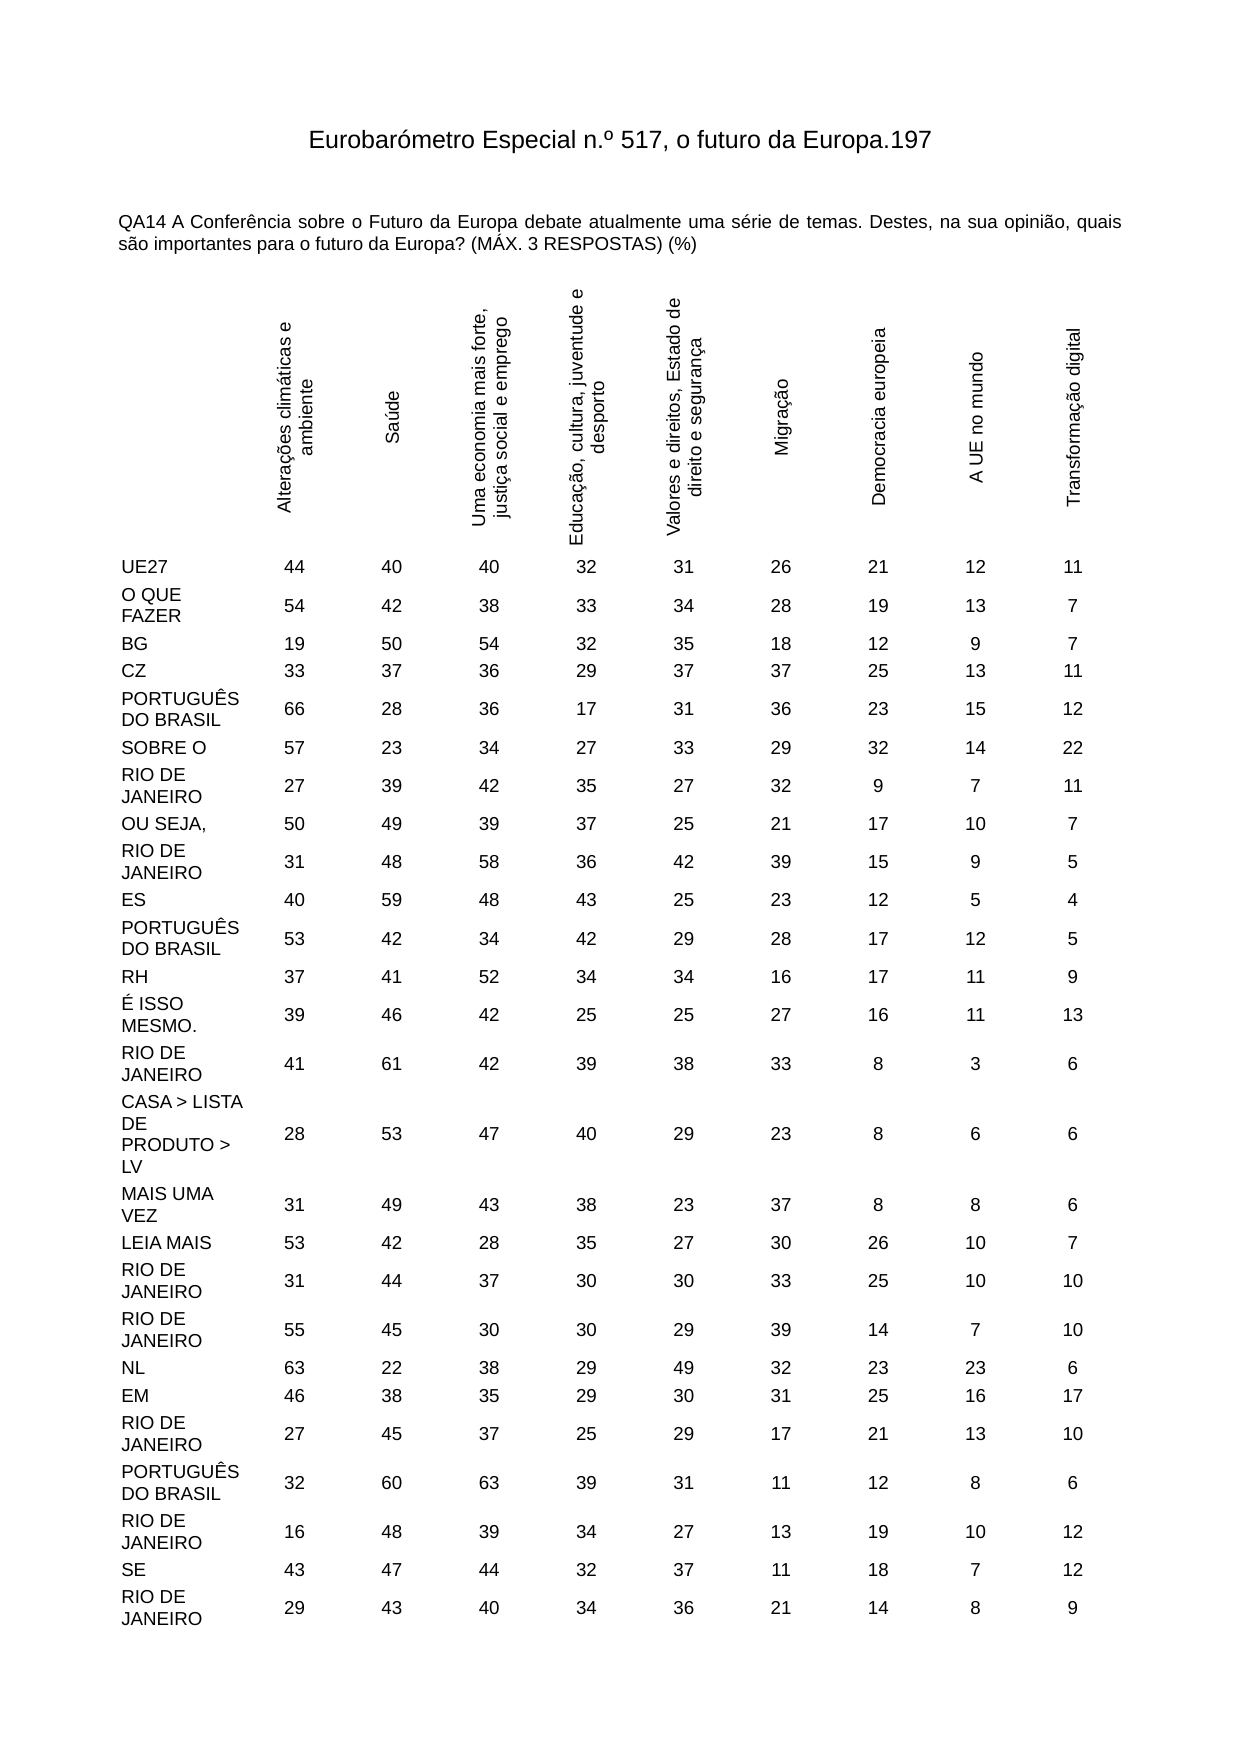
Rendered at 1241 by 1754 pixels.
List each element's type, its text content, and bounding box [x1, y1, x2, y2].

table_cell RIO DE JANEIRO [118, 1507, 246, 1556]
table_cell 29 [635, 1409, 732, 1458]
table_cell 16 [927, 1382, 1024, 1409]
table_cell 27 [732, 990, 829, 1039]
table_cell 40 [538, 1088, 635, 1180]
table_cell 37 [440, 1256, 538, 1305]
table_cell 38 [635, 1039, 732, 1088]
table_cell PORTUGUÊS DO BRASIL [118, 685, 246, 733]
table_cell 12 [830, 886, 927, 914]
table_cell 36 [635, 1583, 732, 1632]
table_cell 57 [246, 734, 343, 761]
table_cell 53 [246, 914, 343, 963]
table_cell 18 [830, 1556, 927, 1583]
table_cell 28 [732, 581, 829, 630]
table_header Valores e direitos, Estado de direito e segurança [635, 282, 732, 553]
table_cell 29 [246, 1583, 343, 1632]
table_cell 31 [732, 1382, 829, 1409]
table_cell 10 [927, 810, 1024, 837]
table_cell SOBRE O [118, 734, 246, 761]
table_cell 29 [635, 1088, 732, 1180]
table_cell 12 [927, 914, 1024, 963]
table_cell 32 [538, 1556, 635, 1583]
table_cell 41 [246, 1039, 343, 1088]
table_cell 23 [732, 1088, 829, 1180]
table_cell 39 [440, 810, 538, 837]
table_cell 40 [343, 554, 440, 581]
table_cell 11 [927, 990, 1024, 1039]
table_cell RIO DE JANEIRO [118, 1305, 246, 1354]
table_cell 38 [343, 1382, 440, 1409]
table_cell 29 [538, 1382, 635, 1409]
table_cell 22 [1024, 734, 1121, 761]
table_cell 44 [440, 1556, 538, 1583]
table_cell 7 [1024, 581, 1121, 630]
table_cell 10 [927, 1229, 1024, 1256]
table_cell 12 [1024, 1556, 1121, 1583]
table_cell 63 [440, 1458, 538, 1507]
table_cell 49 [343, 810, 440, 837]
table_header Alterações climáticas e ambiente [246, 282, 343, 553]
table_cell 17 [538, 685, 635, 733]
table_cell 32 [246, 1458, 343, 1507]
table_cell 31 [246, 1180, 343, 1229]
table_cell 29 [635, 1305, 732, 1354]
table_cell 37 [732, 1180, 829, 1229]
table_cell 31 [246, 1256, 343, 1305]
table_cell 40 [440, 554, 538, 581]
table_cell PORTUGUÊS DO BRASIL [118, 1458, 246, 1507]
table_cell 10 [1024, 1305, 1121, 1354]
table_cell 59 [343, 886, 440, 914]
table_cell 21 [732, 810, 829, 837]
table_cell 5 [1024, 914, 1121, 963]
table_cell 26 [732, 554, 829, 581]
table_cell 27 [635, 1507, 732, 1556]
table_cell É ISSO MESMO. [118, 990, 246, 1039]
table_cell 33 [732, 1039, 829, 1088]
table_cell 6 [1024, 1458, 1121, 1507]
table_cell 5 [1024, 837, 1121, 886]
table_cell 38 [440, 581, 538, 630]
table_cell 6 [1024, 1039, 1121, 1088]
table_cell PORTUGUÊS DO BRASIL [118, 914, 246, 963]
table_cell 36 [440, 657, 538, 684]
table_cell 48 [343, 1507, 440, 1556]
table_cell 39 [440, 1507, 538, 1556]
table_cell 6 [1024, 1088, 1121, 1180]
table_cell LEIA MAIS [118, 1229, 246, 1256]
table_cell RH [118, 963, 246, 990]
table_cell SE [118, 1556, 246, 1583]
table_cell 30 [635, 1256, 732, 1305]
table_cell 28 [440, 1229, 538, 1256]
table_cell 40 [246, 886, 343, 914]
table_cell 3 [927, 1039, 1024, 1088]
table_header [118, 282, 246, 553]
table_cell 29 [732, 734, 829, 761]
table_cell 25 [830, 1256, 927, 1305]
table_cell 54 [246, 581, 343, 630]
table_cell 11 [927, 963, 1024, 990]
table_cell 54 [440, 630, 538, 657]
table_header Democracia europeia [830, 282, 927, 553]
table_cell 42 [440, 1039, 538, 1088]
table_cell 32 [538, 554, 635, 581]
table_cell RIO DE JANEIRO [118, 1256, 246, 1305]
table_cell 27 [538, 734, 635, 761]
table_cell 10 [927, 1507, 1024, 1556]
table_cell 29 [538, 1354, 635, 1382]
table_cell 14 [830, 1305, 927, 1354]
text QA14 A Conferência sobre o Futuro da Europa debate atualmente uma série de temas. Destes, na sua opinião, quais são importantes para o futuro da Europa? (MÁX. 3 RESPOSTAS) (%) [118, 211, 1122, 254]
table_cell 35 [635, 630, 732, 657]
table_cell 38 [538, 1180, 635, 1229]
table_cell 28 [343, 685, 440, 733]
table_cell 37 [343, 657, 440, 684]
table_cell 43 [246, 1556, 343, 1583]
table_cell 42 [343, 1229, 440, 1256]
table_cell 39 [343, 761, 440, 810]
table_cell 39 [246, 990, 343, 1039]
table_cell 19 [246, 630, 343, 657]
table_cell 35 [440, 1382, 538, 1409]
table_cell NL [118, 1354, 246, 1382]
table_cell 61 [343, 1039, 440, 1088]
table_cell 41 [343, 963, 440, 990]
table_cell 31 [635, 1458, 732, 1507]
table_cell 21 [830, 554, 927, 581]
table_cell 50 [246, 810, 343, 837]
table_cell 25 [635, 886, 732, 914]
table_cell 9 [927, 837, 1024, 886]
table_cell 38 [440, 1354, 538, 1382]
table_cell 18 [732, 630, 829, 657]
table_cell 42 [440, 761, 538, 810]
table_cell 8 [830, 1088, 927, 1180]
table_cell MAIS UMA VEZ [118, 1180, 246, 1229]
table_cell 30 [538, 1305, 635, 1354]
table_cell O QUE FAZER [118, 581, 246, 630]
table_cell 17 [830, 810, 927, 837]
table_cell 36 [538, 837, 635, 886]
table_cell 34 [635, 963, 732, 990]
table_cell 37 [538, 810, 635, 837]
table_cell 30 [538, 1256, 635, 1305]
table_cell 47 [440, 1088, 538, 1180]
table_cell 63 [246, 1354, 343, 1382]
table_cell 27 [246, 761, 343, 810]
table_cell RIO DE JANEIRO [118, 1039, 246, 1088]
table_cell 9 [927, 630, 1024, 657]
table_cell 43 [343, 1583, 440, 1632]
table_cell 9 [1024, 963, 1121, 990]
table_cell 14 [830, 1583, 927, 1632]
table_cell 13 [927, 581, 1024, 630]
table_cell 39 [732, 837, 829, 886]
table_header A UE no mundo [927, 282, 1024, 553]
table_cell RIO DE JANEIRO [118, 761, 246, 810]
table_cell 34 [538, 1583, 635, 1632]
table_cell 11 [732, 1556, 829, 1583]
table_header Migração [732, 282, 829, 553]
table_cell UE27 [118, 554, 246, 581]
table_cell 35 [538, 1229, 635, 1256]
table_cell 13 [1024, 990, 1121, 1039]
table_cell 30 [732, 1229, 829, 1256]
table_cell EM [118, 1382, 246, 1409]
table_cell 11 [1024, 554, 1121, 581]
table_cell 17 [732, 1409, 829, 1458]
table_cell 23 [830, 685, 927, 733]
table_cell 11 [732, 1458, 829, 1507]
table_cell 17 [830, 914, 927, 963]
table_cell RIO DE JANEIRO [118, 837, 246, 886]
table_cell 60 [343, 1458, 440, 1507]
table_cell 15 [830, 837, 927, 886]
table_cell 32 [830, 734, 927, 761]
table_cell 6 [1024, 1354, 1121, 1382]
table_header Uma economia mais forte, justiça social e emprego [440, 282, 538, 553]
table_cell 33 [538, 581, 635, 630]
table_cell 8 [927, 1180, 1024, 1229]
table_cell 6 [927, 1088, 1024, 1180]
table_cell 12 [927, 554, 1024, 581]
table_cell 53 [246, 1229, 343, 1256]
table_cell 8 [927, 1583, 1024, 1632]
table_cell 5 [927, 886, 1024, 914]
table_cell 12 [1024, 1507, 1121, 1556]
table_cell 32 [732, 761, 829, 810]
table_cell 25 [635, 990, 732, 1039]
table_cell 25 [538, 990, 635, 1039]
table_cell 34 [440, 914, 538, 963]
table_header Educação, cultura, juventude e desporto [538, 282, 635, 553]
table_cell 55 [246, 1305, 343, 1354]
table_cell 12 [830, 1458, 927, 1507]
table_cell 12 [830, 630, 927, 657]
table_cell 27 [246, 1409, 343, 1458]
table_cell 34 [538, 963, 635, 990]
table_cell 40 [440, 1583, 538, 1632]
table_cell 19 [830, 1507, 927, 1556]
table_cell 25 [830, 657, 927, 684]
table_cell 7 [927, 761, 1024, 810]
table_cell 37 [732, 657, 829, 684]
table_cell CASA > LISTA DE PRODUTO > LV [118, 1088, 246, 1180]
table_cell 8 [830, 1180, 927, 1229]
table_cell 53 [343, 1088, 440, 1180]
table_cell 39 [538, 1458, 635, 1507]
table_cell 49 [635, 1354, 732, 1382]
table_cell 21 [732, 1583, 829, 1632]
table_cell 58 [440, 837, 538, 886]
table_cell 36 [732, 685, 829, 733]
table_cell 12 [1024, 685, 1121, 733]
table_cell 35 [538, 761, 635, 810]
table_cell 25 [830, 1382, 927, 1409]
table_cell 34 [635, 581, 732, 630]
table_cell 52 [440, 963, 538, 990]
table_cell 13 [927, 1409, 1024, 1458]
table_cell 66 [246, 685, 343, 733]
table_cell 7 [1024, 1229, 1121, 1256]
table_cell 11 [1024, 761, 1121, 810]
table_cell 15 [927, 685, 1024, 733]
table_cell 31 [635, 685, 732, 733]
table_cell 23 [830, 1354, 927, 1382]
table_cell 19 [830, 581, 927, 630]
table_cell 8 [927, 1458, 1024, 1507]
table_cell 23 [732, 886, 829, 914]
table_cell 7 [1024, 810, 1121, 837]
table_cell 31 [635, 554, 732, 581]
table_cell CZ [118, 657, 246, 684]
table_cell 43 [440, 1180, 538, 1229]
table_cell 37 [635, 1556, 732, 1583]
table_cell 25 [538, 1409, 635, 1458]
table_cell ES [118, 886, 246, 914]
table_cell 4 [1024, 886, 1121, 914]
table_cell 34 [538, 1507, 635, 1556]
table_cell 28 [246, 1088, 343, 1180]
table_cell 30 [635, 1382, 732, 1409]
table_cell 23 [343, 734, 440, 761]
table_cell 42 [343, 914, 440, 963]
table_cell 48 [343, 837, 440, 886]
table_cell 31 [246, 837, 343, 886]
table_cell 39 [538, 1039, 635, 1088]
table_cell 29 [635, 914, 732, 963]
table_cell BG [118, 630, 246, 657]
table_cell 32 [732, 1354, 829, 1382]
table_cell 37 [635, 657, 732, 684]
table_cell 42 [343, 581, 440, 630]
table_cell 22 [343, 1354, 440, 1382]
table_cell 25 [635, 810, 732, 837]
table_cell 21 [830, 1409, 927, 1458]
table_cell 7 [1024, 630, 1121, 657]
table_header Transformação digital [1024, 282, 1121, 553]
table_cell 17 [1024, 1382, 1121, 1409]
table_cell 14 [927, 734, 1024, 761]
table_cell 28 [732, 914, 829, 963]
table_cell RIO DE JANEIRO [118, 1583, 246, 1632]
table_cell 42 [440, 990, 538, 1039]
table_cell 30 [440, 1305, 538, 1354]
table_cell 9 [830, 761, 927, 810]
table_cell 46 [343, 990, 440, 1039]
table_cell RIO DE JANEIRO [118, 1409, 246, 1458]
table_cell 16 [246, 1507, 343, 1556]
table_cell 42 [635, 837, 732, 886]
table_cell 49 [343, 1180, 440, 1229]
table_cell 36 [440, 685, 538, 733]
table_cell 7 [927, 1556, 1024, 1583]
table_cell 6 [1024, 1180, 1121, 1229]
table_cell 33 [635, 734, 732, 761]
table_cell 39 [732, 1305, 829, 1354]
table_cell 7 [927, 1305, 1024, 1354]
table_cell OU SEJA, [118, 810, 246, 837]
table_cell 17 [830, 963, 927, 990]
table_cell 44 [343, 1256, 440, 1305]
table_cell 37 [440, 1409, 538, 1458]
table_cell 16 [830, 990, 927, 1039]
table_cell 44 [246, 554, 343, 581]
table_cell 50 [343, 630, 440, 657]
table_cell 16 [732, 963, 829, 990]
table_cell 23 [927, 1354, 1024, 1382]
table_cell 26 [830, 1229, 927, 1256]
table_cell 34 [440, 734, 538, 761]
table_cell 13 [732, 1507, 829, 1556]
table_cell 13 [927, 657, 1024, 684]
table_cell 43 [538, 886, 635, 914]
table_cell 27 [635, 1229, 732, 1256]
table_cell 46 [246, 1382, 343, 1409]
table_cell 27 [635, 761, 732, 810]
table_cell 29 [538, 657, 635, 684]
table_cell 45 [343, 1305, 440, 1354]
table_cell 42 [538, 914, 635, 963]
table_cell 32 [538, 630, 635, 657]
table_cell 47 [343, 1556, 440, 1583]
table_cell 45 [343, 1409, 440, 1458]
table_cell 33 [732, 1256, 829, 1305]
table_cell 10 [927, 1256, 1024, 1305]
table_cell 37 [246, 963, 343, 990]
table_cell 8 [830, 1039, 927, 1088]
table_cell 23 [635, 1180, 732, 1229]
table_cell 10 [1024, 1256, 1121, 1305]
table_cell 48 [440, 886, 538, 914]
table_cell 11 [1024, 657, 1121, 684]
table_header Saúde [343, 282, 440, 553]
table_cell 10 [1024, 1409, 1121, 1458]
table_cell 33 [246, 657, 343, 684]
table_cell 9 [1024, 1583, 1121, 1632]
